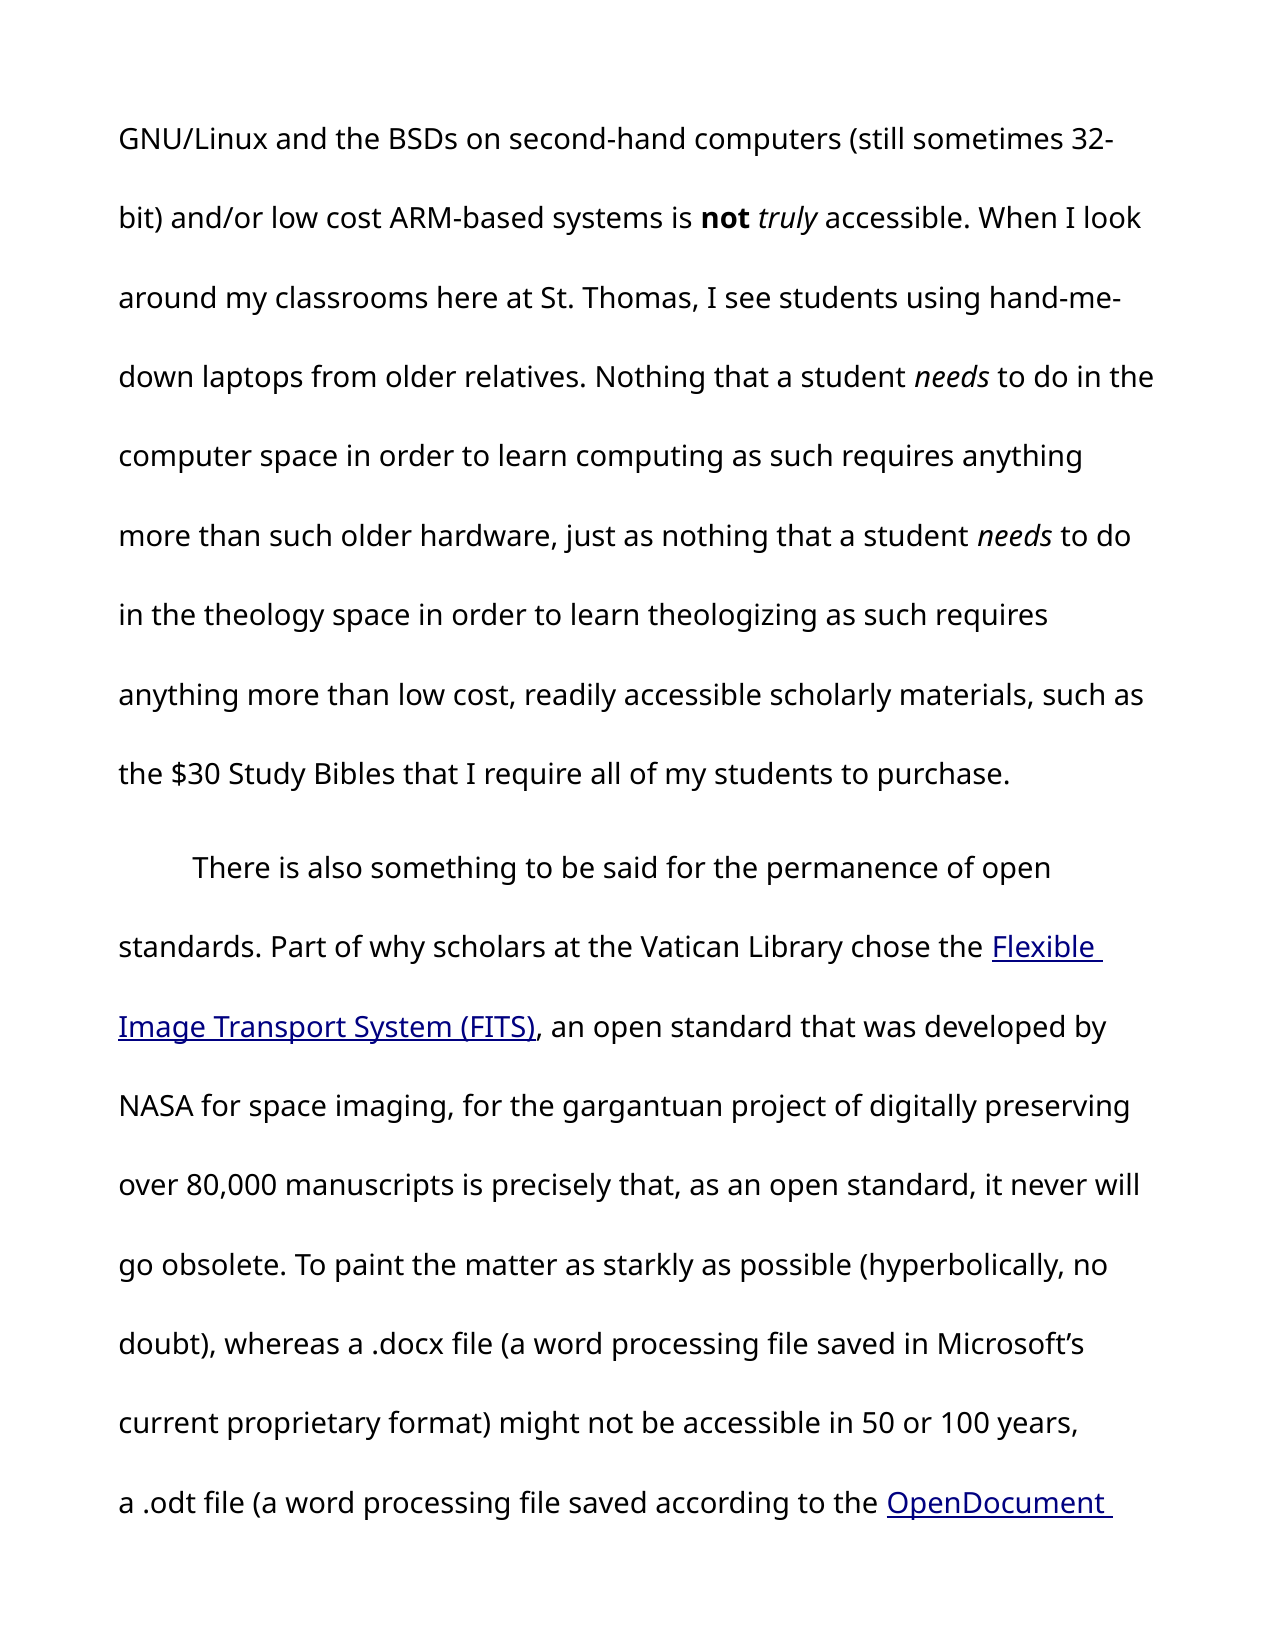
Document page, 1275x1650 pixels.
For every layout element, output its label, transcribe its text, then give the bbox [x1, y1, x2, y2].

text There is also something to be said for the permanence of open standards. Part of why scholars at the Vatican Library chose the Flexible Image Transport System (FITS), an open standard that was developed by NASA for space imaging, for the gargantuan project of digitally preserving over 80,000 manuscripts is precisely that, as an open standard, it never will go obsolete. To paint the matter as starkly as possible (hyperbolically, no doubt), whereas a .docx file (a word processing file saved in Microsoft’s current proprietary format) might not be accessible in 50 or 100 years, a .odt file (a word processing file saved according to the OpenDocument [118, 847, 1157, 1522]
text GNU/Linux and the BSDs on second-hand computers (still sometimes 32-bit) and/or low cost ARM-based systems is not truly accessible. When I look around my classrooms here at St. Thomas, I see students using hand-me-down laptops from older relatives. Nothing that a student needs to do in the computer space in order to learn computing as such requires anything more than such older hardware, just as nothing that a student needs to do in the theology space in order to learn theologizing as such requires anything more than low cost, readily accessible scholarly materials, such as the $30 Study Bibles that I require all of my students to purchase. [118, 118, 1157, 793]
